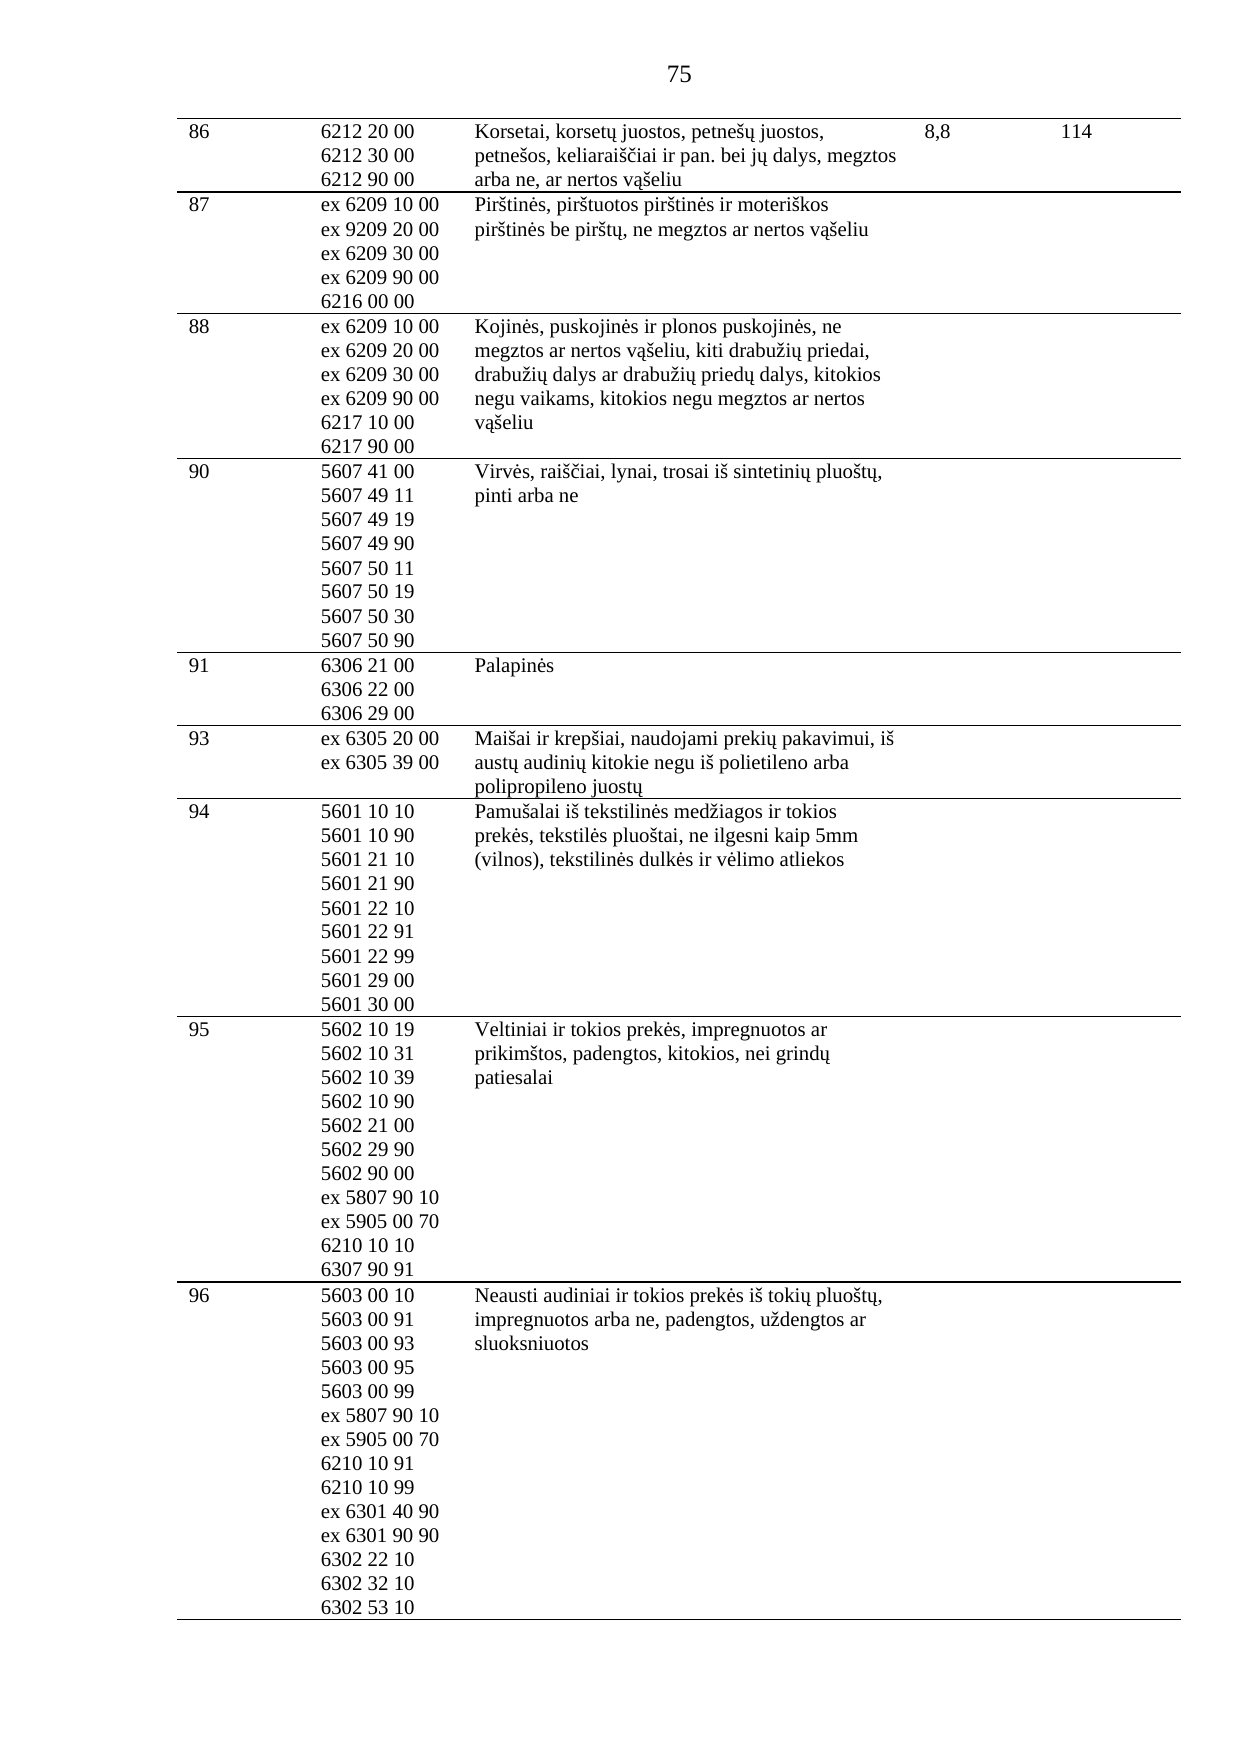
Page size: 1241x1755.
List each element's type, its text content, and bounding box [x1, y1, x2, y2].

table_cell [913, 193, 1049, 313]
table_cell Veltiniai ir tokios prekės, impregnuotos ar prikimštos, padengtos, kitokios, nei grindų patiesalai [463, 1017, 913, 1281]
table_cell [1049, 314, 1181, 458]
table_cell 88 [177, 314, 309, 458]
table_cell ex 6209 10 00 ex 6209 20 00 ex 6209 30 00 ex 6209 90 00 6217 10 00 6217 90 00 [309, 314, 463, 458]
table_cell [1049, 193, 1181, 313]
table_cell [1049, 459, 1181, 652]
table_cell [913, 1017, 1049, 1281]
table_cell Pamušalai iš tekstilinės medžiagos ir tokios prekės, tekstilės pluoštai, ne ilgesni kaip 5mm (vilnos), tekstilinės dulkės ir vėlimo atliekos [463, 799, 913, 1016]
table_cell [913, 1283, 1049, 1619]
table_cell [913, 314, 1049, 458]
table_cell Pirštinės, pirštuotos pirštinės ir moteriškos pirštinės be pirštų, ne megztos ar nertos vąšeliu [463, 193, 913, 313]
table_cell 8,8 [913, 119, 1049, 191]
table_cell 87 [177, 193, 309, 313]
table_cell Virvės, raiščiai, lynai, trosai iš sintetinių pluoštų, pinti arba ne [463, 459, 913, 652]
table_cell 5601 10 10 5601 10 90 5601 21 10 5601 21 90 5601 22 10 5601 22 91 5601 22 99 5601 29 00 5601 30 00 [309, 799, 463, 1016]
table_cell 5602 10 19 5602 10 31 5602 10 39 5602 10 90 5602 21 00 5602 29 90 5602 90 00 ex 5807 90 10 ex 5905 00 70 6210 10 10 6307 90 91 [309, 1017, 463, 1281]
table_cell Palapinės [463, 653, 913, 725]
table_cell 91 [177, 653, 309, 725]
table_cell [1049, 726, 1181, 798]
table_cell 90 [177, 459, 309, 652]
table_cell ex 6209 10 00 ex 9209 20 00 ex 6209 30 00 ex 6209 90 00 6216 00 00 [309, 193, 463, 313]
table_cell 93 [177, 726, 309, 798]
table_cell Maišai ir krepšiai, naudojami prekių pakavimui, iš austų audinių kitokie negu iš polietileno arba polipropileno juostų [463, 726, 913, 798]
table_cell 94 [177, 799, 309, 1016]
table_cell 6212 20 00 6212 30 00 6212 90 00 [309, 119, 463, 191]
table_cell 96 [177, 1283, 309, 1619]
table_cell 6306 21 00 6306 22 00 6306 29 00 [309, 653, 463, 725]
table_cell [913, 726, 1049, 798]
table_cell 95 [177, 1017, 309, 1281]
table_cell Korsetai, korsetų juostos, petnešų juostos, petnešos, keliaraiščiai ir pan. bei jų dalys, megztos arba ne, ar nertos vąšeliu [463, 119, 913, 191]
table_cell [1049, 1017, 1181, 1281]
table_cell 86 [177, 119, 309, 191]
table_cell [1049, 799, 1181, 1016]
table_cell [913, 653, 1049, 725]
table_cell ex 6305 20 00 ex 6305 39 00 [309, 726, 463, 798]
table_cell 5607 41 00 5607 49 11 5607 49 19 5607 49 90 5607 50 11 5607 50 19 5607 50 30 5607 50 90 [309, 459, 463, 652]
table_cell [913, 459, 1049, 652]
table_cell 5603 00 10 5603 00 91 5603 00 93 5603 00 95 5603 00 99 ex 5807 90 10 ex 5905 00 70 6210 10 91 6210 10 99 ex 6301 40 90 ex 6301 90 90 6302 22 10 6302 32 10 6302 53 10 [309, 1283, 463, 1619]
table_cell Kojinės, puskojinės ir plonos puskojinės, ne megztos ar nertos vąšeliu, kiti drabužių priedai, drabužių dalys ar drabužių priedų dalys, kitokios negu vaikams, kitokios negu megztos ar nertos vąšeliu [463, 314, 913, 458]
table_cell [1049, 653, 1181, 725]
table_cell [1049, 1283, 1181, 1619]
table_cell [913, 799, 1049, 1016]
table_cell Neausti audiniai ir tokios prekės iš tokių pluoštų, impregnuotos arba ne, padengtos, uždengtos ar sluoksniuotos [463, 1283, 913, 1619]
table_cell 114 [1049, 119, 1181, 191]
